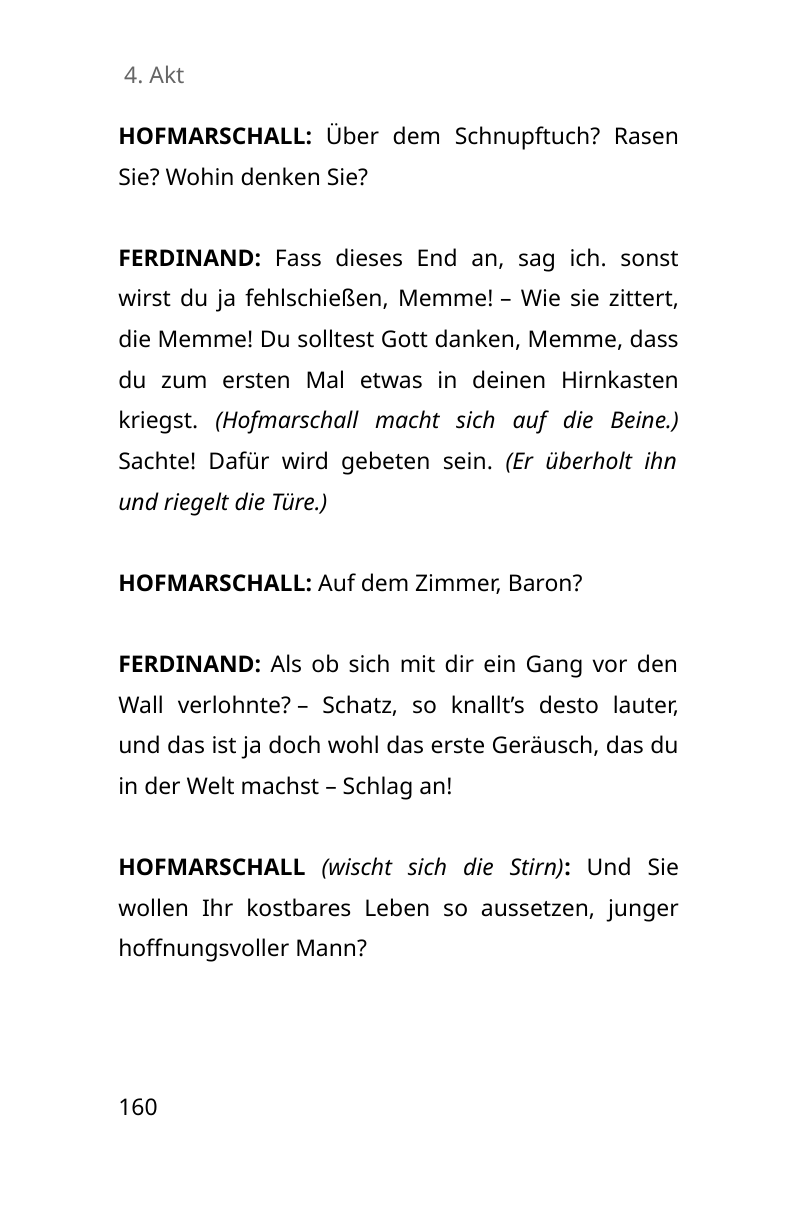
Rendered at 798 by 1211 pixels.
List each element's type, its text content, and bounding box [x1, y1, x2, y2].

text HOFMARSCHALL: Auf dem Zimmer, Baron? [118, 538, 679, 598]
text HOFMARSCHALL (wischt sich die Stirn): Und Sie wollen Ihr kostbares Leben so aussetzen, junger hoffnungsvoller Mann? [118, 822, 679, 963]
text HOFMARSCHALL: Über dem Schnupftuch? Rasen Sie? Wohin denken Sie? [118, 120, 679, 192]
text FERDINAND: Als ob sich mit dir ein Gang vor den Wall verlohnte? – Schatz, so knallt’s desto lauter, und das ist ja doch wohl das erste Geräusch, das du in der Welt machst – Schlag an! [118, 619, 679, 801]
text FERDINAND: Fass dieses End an, sag ich. sonst wirst du ja fehlschießen, Memme! – Wie sie zittert, die Memme! Du solltest Gott danken, Memme, dass du zum ersten Mal etwas in deinen Hirnkasten kriegst. (Hofmarschall macht sich auf die Beine.) Sachte! Dafür wird gebeten sein. (Er überholt ihn und riegelt die Türe.) [118, 213, 679, 517]
